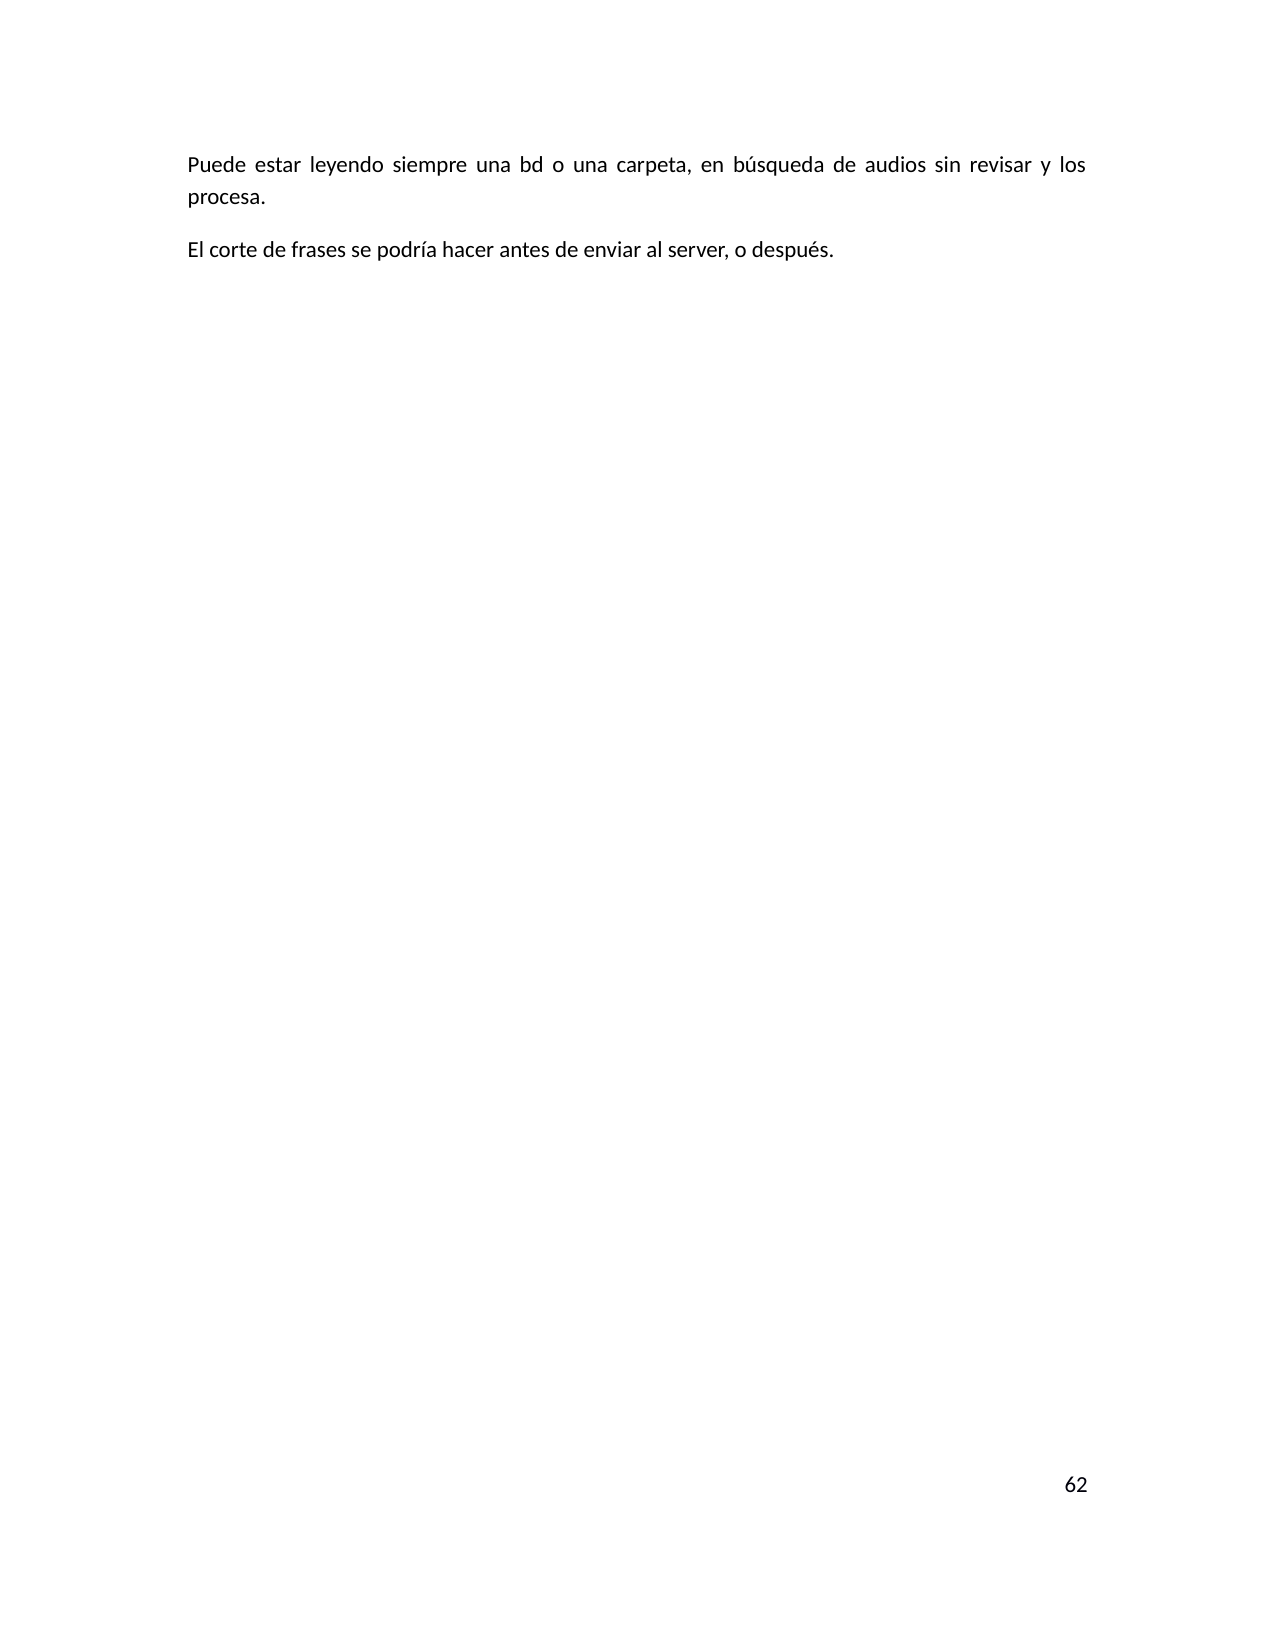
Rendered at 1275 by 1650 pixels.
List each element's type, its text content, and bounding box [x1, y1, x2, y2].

text Puede estar leyendo siempre una bd o una carpeta, en búsqueda de audios sin revisar y los procesa. [187, 150, 1087, 210]
text El corte de frases se podría hacer antes de enviar al server, o después. [187, 235, 1087, 263]
